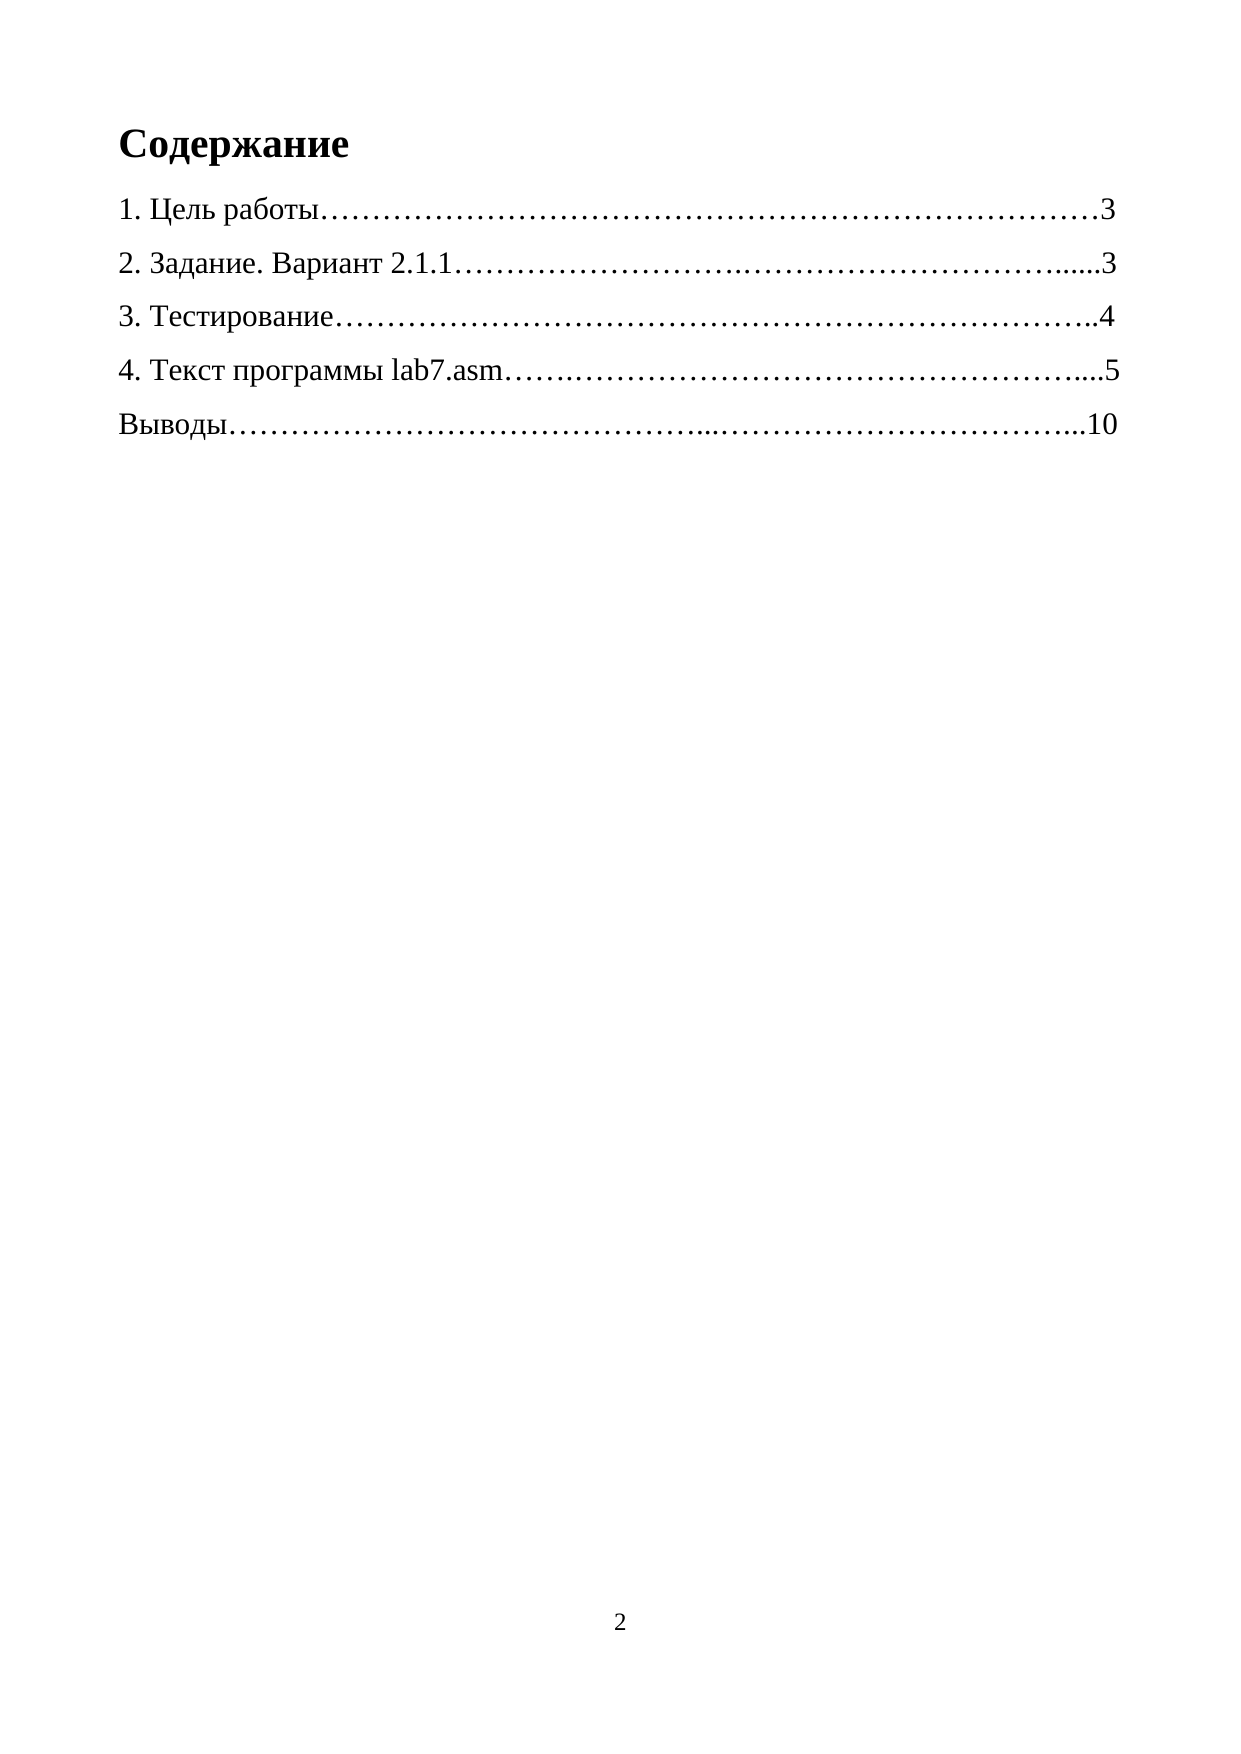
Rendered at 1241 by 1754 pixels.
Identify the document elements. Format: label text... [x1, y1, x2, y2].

text Выводы………………………………………...……………………………...10 [118, 405, 1122, 441]
text 1. Цель работы…………………………………………………………………3 [118, 190, 1122, 226]
text 4. Текст программы lab7.asm…….…………………………………………....5 [118, 352, 1122, 387]
text 2. Задание. Вариант 2.1.1……………………….…………………………......3 [118, 244, 1122, 280]
text 3. Тестирование………………………………………………………………..4 [118, 298, 1122, 334]
text Содержание [118, 118, 1122, 166]
